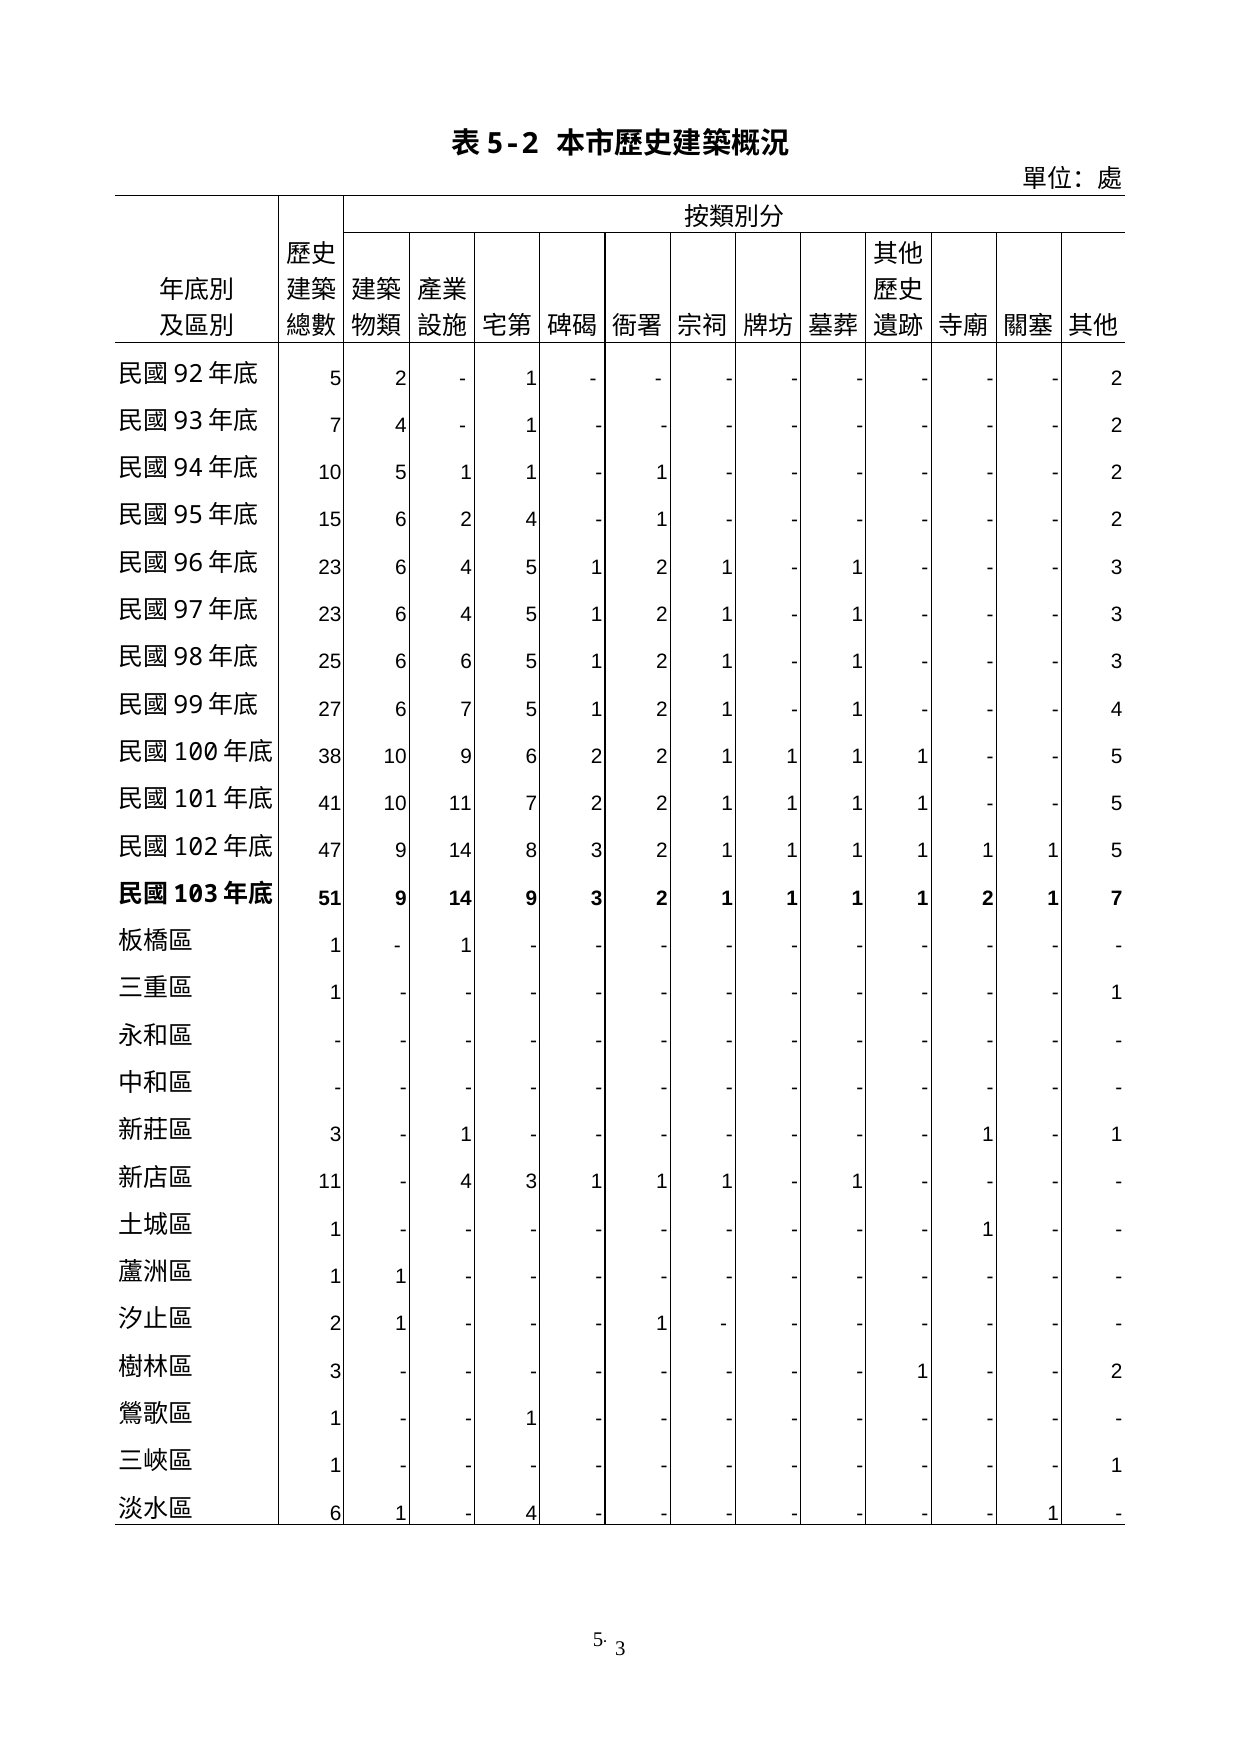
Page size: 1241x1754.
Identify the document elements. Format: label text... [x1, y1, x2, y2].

table_cell - [736, 579, 800, 626]
table_cell - [736, 1383, 800, 1430]
table_cell 10 [279, 437, 343, 484]
table_cell 2 [606, 626, 670, 673]
table_cell 土城區 [115, 1193, 278, 1241]
table_cell - [997, 484, 1061, 531]
table_cell 1 [866, 1335, 931, 1382]
table_cell 1 [671, 626, 735, 673]
table_cell - [606, 1241, 670, 1288]
table_cell - [1062, 1146, 1125, 1193]
table_cell - [736, 626, 800, 673]
table_cell 牌坊 [736, 233, 800, 342]
table_cell 6 [344, 673, 409, 720]
table_cell - [410, 1430, 474, 1477]
table_cell 4 [410, 1146, 474, 1193]
table_cell - [671, 1004, 735, 1051]
table_cell 民國93年底 [115, 389, 278, 437]
table_cell - [344, 910, 409, 957]
table_cell - [475, 1004, 539, 1051]
table_cell - [932, 1430, 996, 1477]
table_cell - [997, 1288, 1061, 1335]
table_cell 1 [540, 673, 604, 720]
table_cell - [736, 389, 800, 437]
table_cell 1 [540, 531, 604, 578]
table_cell - [736, 957, 800, 1004]
table_cell - [997, 389, 1061, 437]
table_cell 建築物類 [344, 233, 409, 342]
table_cell - [866, 1004, 931, 1051]
table_cell - [540, 389, 604, 437]
table_cell 3 [1062, 626, 1125, 673]
table_cell 1 [736, 720, 800, 768]
table_cell 1 [801, 626, 865, 673]
table_cell - [997, 1193, 1061, 1241]
table_cell - [932, 1051, 996, 1099]
table_cell 1 [866, 815, 931, 862]
table_cell - [540, 1099, 604, 1146]
table_cell 宗祠 [671, 233, 735, 342]
table_cell - [997, 1146, 1061, 1193]
table_cell 1 [279, 1430, 343, 1477]
table_cell - [866, 1193, 931, 1241]
table_cell 6 [344, 626, 409, 673]
table_cell 1 [801, 531, 865, 578]
table_cell - [671, 389, 735, 437]
table_cell - [932, 437, 996, 484]
table_cell - [997, 1430, 1061, 1477]
table_cell - [932, 626, 996, 673]
table_cell - [866, 1099, 931, 1146]
table_cell - [540, 957, 604, 1004]
table_cell - [671, 957, 735, 1004]
table_cell - [736, 1241, 800, 1288]
table_cell - [997, 957, 1061, 1004]
table_cell 2 [606, 768, 670, 815]
table_cell - [801, 484, 865, 531]
table_cell - [410, 957, 474, 1004]
table_cell 民國100年底 [115, 720, 278, 768]
table_cell 4 [410, 579, 474, 626]
table_cell 3 [279, 1099, 343, 1146]
table_cell - [540, 1477, 604, 1524]
table_cell 2 [606, 531, 670, 578]
table_cell 1 [279, 1193, 343, 1241]
table_cell 1 [801, 673, 865, 720]
table_cell - [344, 957, 409, 1004]
table_cell 1 [997, 1477, 1061, 1524]
table_cell 1 [279, 1241, 343, 1288]
table_cell - [997, 720, 1061, 768]
table_cell - [606, 1004, 670, 1051]
table_cell 2 [1062, 437, 1125, 484]
table_cell - [1062, 1051, 1125, 1099]
table_cell - [671, 1288, 735, 1335]
table_cell - [606, 1335, 670, 1382]
table_cell 1 [997, 815, 1061, 862]
table_cell 4 [410, 531, 474, 578]
table_cell 樹林區 [115, 1335, 278, 1382]
table_header 表5-2 本市歷史建築概況 [115, 118, 1125, 159]
table_cell 淡水區 [115, 1477, 278, 1524]
table_cell - [866, 437, 931, 484]
table_cell - [1062, 1288, 1125, 1335]
table_cell 4 [1062, 673, 1125, 720]
table_cell - [410, 1383, 474, 1430]
table_cell 5 [475, 673, 539, 720]
table_cell - [1062, 1193, 1125, 1241]
table_cell 單位：處 [115, 159, 1125, 195]
table_cell 1 [671, 579, 735, 626]
table_cell 8 [475, 815, 539, 862]
table_cell - [671, 1241, 735, 1288]
table_cell - [475, 1288, 539, 1335]
table_cell 41 [279, 768, 343, 815]
table_cell 1 [279, 910, 343, 957]
table_cell 墓葬 [801, 233, 865, 342]
table_cell 1 [540, 626, 604, 673]
table_cell - [932, 1146, 996, 1193]
table_cell 1 [671, 768, 735, 815]
table_cell - [866, 1051, 931, 1099]
table_cell 27 [279, 673, 343, 720]
table_cell - [736, 437, 800, 484]
table_cell - [475, 1335, 539, 1382]
table_cell - [801, 1004, 865, 1051]
table_cell - [1062, 910, 1125, 957]
table_cell 3 [1062, 579, 1125, 626]
table_cell 1 [671, 531, 735, 578]
table_cell - [736, 1288, 800, 1335]
table_cell - [866, 484, 931, 531]
table_cell - [736, 1335, 800, 1382]
table_cell 關塞 [997, 233, 1061, 342]
table_cell - [410, 1004, 474, 1051]
table_cell 1 [540, 579, 604, 626]
table_cell 2 [606, 720, 670, 768]
table_cell 10 [344, 768, 409, 815]
table_cell - [801, 1099, 865, 1146]
table_cell - [540, 1383, 604, 1430]
table_cell 宅第 [475, 233, 539, 342]
table_cell - [932, 673, 996, 720]
table_cell 1 [671, 673, 735, 720]
table_cell 5 [344, 437, 409, 484]
table_cell - [997, 626, 1061, 673]
table_cell - [736, 673, 800, 720]
table_cell 25 [279, 626, 343, 673]
table_cell - [671, 1477, 735, 1524]
table_cell 23 [279, 531, 343, 578]
table_cell - [866, 910, 931, 957]
table_cell 2 [344, 343, 409, 389]
table_cell 2 [279, 1288, 343, 1335]
table_cell - [540, 1193, 604, 1241]
table_cell 9 [344, 862, 409, 909]
table_cell 碑碣 [540, 233, 604, 342]
table_cell - [997, 1383, 1061, 1430]
table_cell - [606, 1477, 670, 1524]
table_cell 4 [475, 1477, 539, 1524]
table_cell 1 [866, 720, 931, 768]
table_cell 歷史建築總數 [279, 196, 343, 342]
table_cell 47 [279, 815, 343, 862]
table_cell - [997, 343, 1061, 389]
table_cell 7 [410, 673, 474, 720]
table_cell - [540, 1051, 604, 1099]
table_cell 鶯歌區 [115, 1383, 278, 1430]
table_cell 1 [736, 815, 800, 862]
table_cell - [801, 1051, 865, 1099]
table_cell - [540, 910, 604, 957]
table_cell 年底別 及區別 [115, 196, 278, 342]
table_cell - [866, 1241, 931, 1288]
table_cell - [540, 1004, 604, 1051]
table_cell 1 [736, 768, 800, 815]
table_cell - [410, 1335, 474, 1382]
table_cell - [736, 1477, 800, 1524]
table_cell - [606, 1051, 670, 1099]
table_cell - [997, 1099, 1061, 1146]
table_cell 1 [801, 815, 865, 862]
table_cell 1 [475, 1383, 539, 1430]
table_cell 9 [344, 815, 409, 862]
table_cell - [606, 1193, 670, 1241]
table_cell 3 [279, 1335, 343, 1382]
table_cell 1 [801, 579, 865, 626]
table_cell 2 [606, 673, 670, 720]
table_cell 1 [279, 957, 343, 1004]
table_cell - [344, 1051, 409, 1099]
table_cell 1 [671, 720, 735, 768]
table_cell 產業設施 [410, 233, 474, 342]
table_cell 2 [606, 862, 670, 909]
table_cell - [410, 389, 474, 437]
table_cell 2 [1062, 343, 1125, 389]
table_cell - [344, 1383, 409, 1430]
table_cell 衙署 [606, 233, 670, 342]
table_cell 1 [671, 815, 735, 862]
table_cell - [671, 437, 735, 484]
table_cell 2 [606, 579, 670, 626]
table_cell - [932, 1383, 996, 1430]
table_cell - [671, 343, 735, 389]
table_cell 15 [279, 484, 343, 531]
table_cell - [540, 1430, 604, 1477]
table_cell 10 [344, 720, 409, 768]
table_cell 51 [279, 862, 343, 909]
table_cell 1 [801, 862, 865, 909]
table_cell 23 [279, 579, 343, 626]
table_cell - [932, 1241, 996, 1288]
table_cell 5 [279, 343, 343, 389]
table_cell - [344, 1193, 409, 1241]
table_cell - [1062, 1383, 1125, 1430]
table_cell - [997, 673, 1061, 720]
table_cell - [997, 1241, 1061, 1288]
table_cell 按類別分 [344, 196, 1125, 232]
table_cell - [866, 1288, 931, 1335]
table_cell - [997, 437, 1061, 484]
table_cell 2 [540, 720, 604, 768]
table_cell - [801, 437, 865, 484]
table_cell - [671, 1383, 735, 1430]
table_cell - [671, 910, 735, 957]
table_cell 1 [1062, 957, 1125, 1004]
table_cell 14 [410, 862, 474, 909]
table_cell - [279, 1051, 343, 1099]
table_cell - [671, 1335, 735, 1382]
table_cell - [540, 437, 604, 484]
table_cell 2 [540, 768, 604, 815]
table_cell - [866, 389, 931, 437]
table_cell 1 [606, 437, 670, 484]
table_cell - [932, 1288, 996, 1335]
table_cell - [344, 1430, 409, 1477]
table_cell 1 [801, 768, 865, 815]
table_cell - [410, 1477, 474, 1524]
table_cell 2 [1062, 484, 1125, 531]
table_cell 1 [671, 1146, 735, 1193]
table_cell - [410, 1193, 474, 1241]
table_cell 其他歷史遺跡 [866, 233, 931, 342]
table_cell - [279, 1004, 343, 1051]
table_cell - [606, 910, 670, 957]
table_cell - [932, 389, 996, 437]
table_cell - [606, 1430, 670, 1477]
table_cell 1 [932, 815, 996, 862]
table_cell 1 [1062, 1099, 1125, 1146]
table_cell 1 [1062, 1430, 1125, 1477]
table_cell - [606, 1383, 670, 1430]
table_cell - [866, 957, 931, 1004]
table_cell 1 [997, 862, 1061, 909]
table_cell 2 [1062, 389, 1125, 437]
table_cell 11 [410, 768, 474, 815]
table_cell 1 [932, 1193, 996, 1241]
table_cell 民國97年底 [115, 579, 278, 626]
table_cell - [801, 910, 865, 957]
table_cell - [475, 1241, 539, 1288]
table_cell - [932, 1004, 996, 1051]
table_cell - [1062, 1477, 1125, 1524]
table_cell 2 [410, 484, 474, 531]
table_cell 寺廟 [932, 233, 996, 342]
table_cell - [540, 1241, 604, 1288]
table_cell - [866, 1477, 931, 1524]
table_cell - [866, 531, 931, 578]
table_cell - [801, 1288, 865, 1335]
table_cell 民國102年底 [115, 815, 278, 862]
table_cell - [540, 343, 604, 389]
table_cell 6 [344, 484, 409, 531]
table_cell 9 [475, 862, 539, 909]
table_cell - [410, 1288, 474, 1335]
table_cell 38 [279, 720, 343, 768]
table_cell 3 [540, 815, 604, 862]
table_cell 中和區 [115, 1051, 278, 1099]
table_cell - [344, 1146, 409, 1193]
table_cell 新店區 [115, 1146, 278, 1193]
table_cell - [736, 1051, 800, 1099]
table_cell - [866, 579, 931, 626]
table_cell - [606, 389, 670, 437]
table_cell - [932, 484, 996, 531]
table_cell - [866, 1146, 931, 1193]
table_cell - [540, 1335, 604, 1382]
table_cell 1 [344, 1477, 409, 1524]
table_cell 1 [606, 484, 670, 531]
table_cell 3 [475, 1146, 539, 1193]
table_cell 蘆洲區 [115, 1241, 278, 1288]
table_cell 6 [410, 626, 474, 673]
table_cell 1 [866, 862, 931, 909]
table_cell 5 [475, 579, 539, 626]
table_cell - [671, 484, 735, 531]
table_cell 永和區 [115, 1004, 278, 1051]
table_cell - [671, 1193, 735, 1241]
table_cell - [997, 768, 1061, 815]
table_cell 11 [279, 1146, 343, 1193]
table_cell - [475, 1430, 539, 1477]
table_cell - [801, 1335, 865, 1382]
table_cell 6 [279, 1477, 343, 1524]
table_cell 5 [1062, 720, 1125, 768]
table_cell 2 [932, 862, 996, 909]
table_cell 5 [1062, 768, 1125, 815]
table_cell - [932, 957, 996, 1004]
table_cell - [736, 531, 800, 578]
table_cell 民國92年底 [115, 343, 278, 389]
table_cell - [932, 1335, 996, 1382]
table_cell - [736, 343, 800, 389]
table_cell 6 [475, 720, 539, 768]
table_cell - [997, 1004, 1061, 1051]
table_cell 1 [410, 910, 474, 957]
table_cell 1 [475, 343, 539, 389]
table_cell - [606, 1099, 670, 1146]
table_cell - [932, 531, 996, 578]
table_cell 民國95年底 [115, 484, 278, 531]
table_cell 1 [279, 1383, 343, 1430]
table_cell - [736, 1004, 800, 1051]
table_cell - [344, 1335, 409, 1382]
table_cell 2 [606, 815, 670, 862]
table_cell - [997, 579, 1061, 626]
table_cell - [671, 1099, 735, 1146]
table_cell 5 [475, 626, 539, 673]
table_cell 1 [475, 437, 539, 484]
table_cell 1 [344, 1288, 409, 1335]
table_cell - [475, 1051, 539, 1099]
table_cell - [932, 579, 996, 626]
table_cell - [475, 1099, 539, 1146]
table_cell - [801, 343, 865, 389]
table_cell 民國99年底 [115, 673, 278, 720]
table_cell 三重區 [115, 957, 278, 1004]
table_cell - [671, 1430, 735, 1477]
table_cell - [736, 1193, 800, 1241]
table_cell - [801, 957, 865, 1004]
table_cell - [410, 1241, 474, 1288]
table_cell - [410, 343, 474, 389]
table_cell - [932, 1477, 996, 1524]
table_cell - [932, 343, 996, 389]
table_cell - [540, 484, 604, 531]
table_cell 1 [671, 862, 735, 909]
table_cell - [606, 957, 670, 1004]
table_cell 1 [540, 1146, 604, 1193]
table_cell - [606, 343, 670, 389]
table_cell 5 [1062, 815, 1125, 862]
table_cell - [736, 484, 800, 531]
table_cell - [801, 1241, 865, 1288]
table_cell 5 [475, 531, 539, 578]
table_cell - [932, 910, 996, 957]
table_cell 7 [279, 389, 343, 437]
table_cell 1 [606, 1288, 670, 1335]
table_cell 4 [475, 484, 539, 531]
table_cell 7 [475, 768, 539, 815]
table_cell 1 [606, 1146, 670, 1193]
table_cell 民國96年底 [115, 531, 278, 578]
table_cell 1 [344, 1241, 409, 1288]
table_cell 民國103年底 [115, 862, 278, 909]
table_cell 1 [410, 1099, 474, 1146]
table_cell 板橋區 [115, 910, 278, 957]
table_cell 汐止區 [115, 1288, 278, 1335]
table_cell - [736, 910, 800, 957]
table_cell - [344, 1004, 409, 1051]
table_cell 1 [866, 768, 931, 815]
table_cell - [475, 1193, 539, 1241]
table_cell - [801, 1193, 865, 1241]
table_cell 14 [410, 815, 474, 862]
table_cell 1 [801, 720, 865, 768]
table_cell - [932, 720, 996, 768]
table_cell - [344, 1099, 409, 1146]
table_cell 新莊區 [115, 1099, 278, 1146]
table_cell - [801, 1383, 865, 1430]
table_cell - [997, 910, 1061, 957]
table_cell 6 [344, 531, 409, 578]
table_cell - [410, 1051, 474, 1099]
table_cell - [866, 1383, 931, 1430]
table_cell 7 [1062, 862, 1125, 909]
table_cell 民國101年底 [115, 768, 278, 815]
table_cell - [801, 1430, 865, 1477]
table_cell - [1062, 1004, 1125, 1051]
table_cell 1 [932, 1099, 996, 1146]
table_cell 3 [540, 862, 604, 909]
table_cell - [997, 1051, 1061, 1099]
table_cell - [1062, 1241, 1125, 1288]
table_cell - [540, 1288, 604, 1335]
table_cell - [866, 343, 931, 389]
table_cell 三峽區 [115, 1430, 278, 1477]
table_cell - [866, 626, 931, 673]
table_cell 2 [1062, 1335, 1125, 1382]
table_cell - [736, 1146, 800, 1193]
table_cell 6 [344, 579, 409, 626]
table_cell 3 [1062, 531, 1125, 578]
table_cell - [866, 673, 931, 720]
table_cell 1 [410, 437, 474, 484]
table_cell - [475, 910, 539, 957]
table_cell 民國98年底 [115, 626, 278, 673]
table_cell - [736, 1430, 800, 1477]
table_cell - [736, 1099, 800, 1146]
table_cell - [997, 1335, 1061, 1382]
table_cell - [932, 768, 996, 815]
table_cell - [475, 957, 539, 1004]
table_cell - [866, 1430, 931, 1477]
table_cell - [801, 1477, 865, 1524]
table_cell 4 [344, 389, 409, 437]
table_cell - [671, 1051, 735, 1099]
table_cell - [801, 389, 865, 437]
table_cell 民國94年底 [115, 437, 278, 484]
table_cell 1 [475, 389, 539, 437]
table_cell 1 [736, 862, 800, 909]
table_cell - [997, 531, 1061, 578]
table_cell 9 [410, 720, 474, 768]
table_cell 其他 [1062, 233, 1125, 342]
table_cell 1 [801, 1146, 865, 1193]
